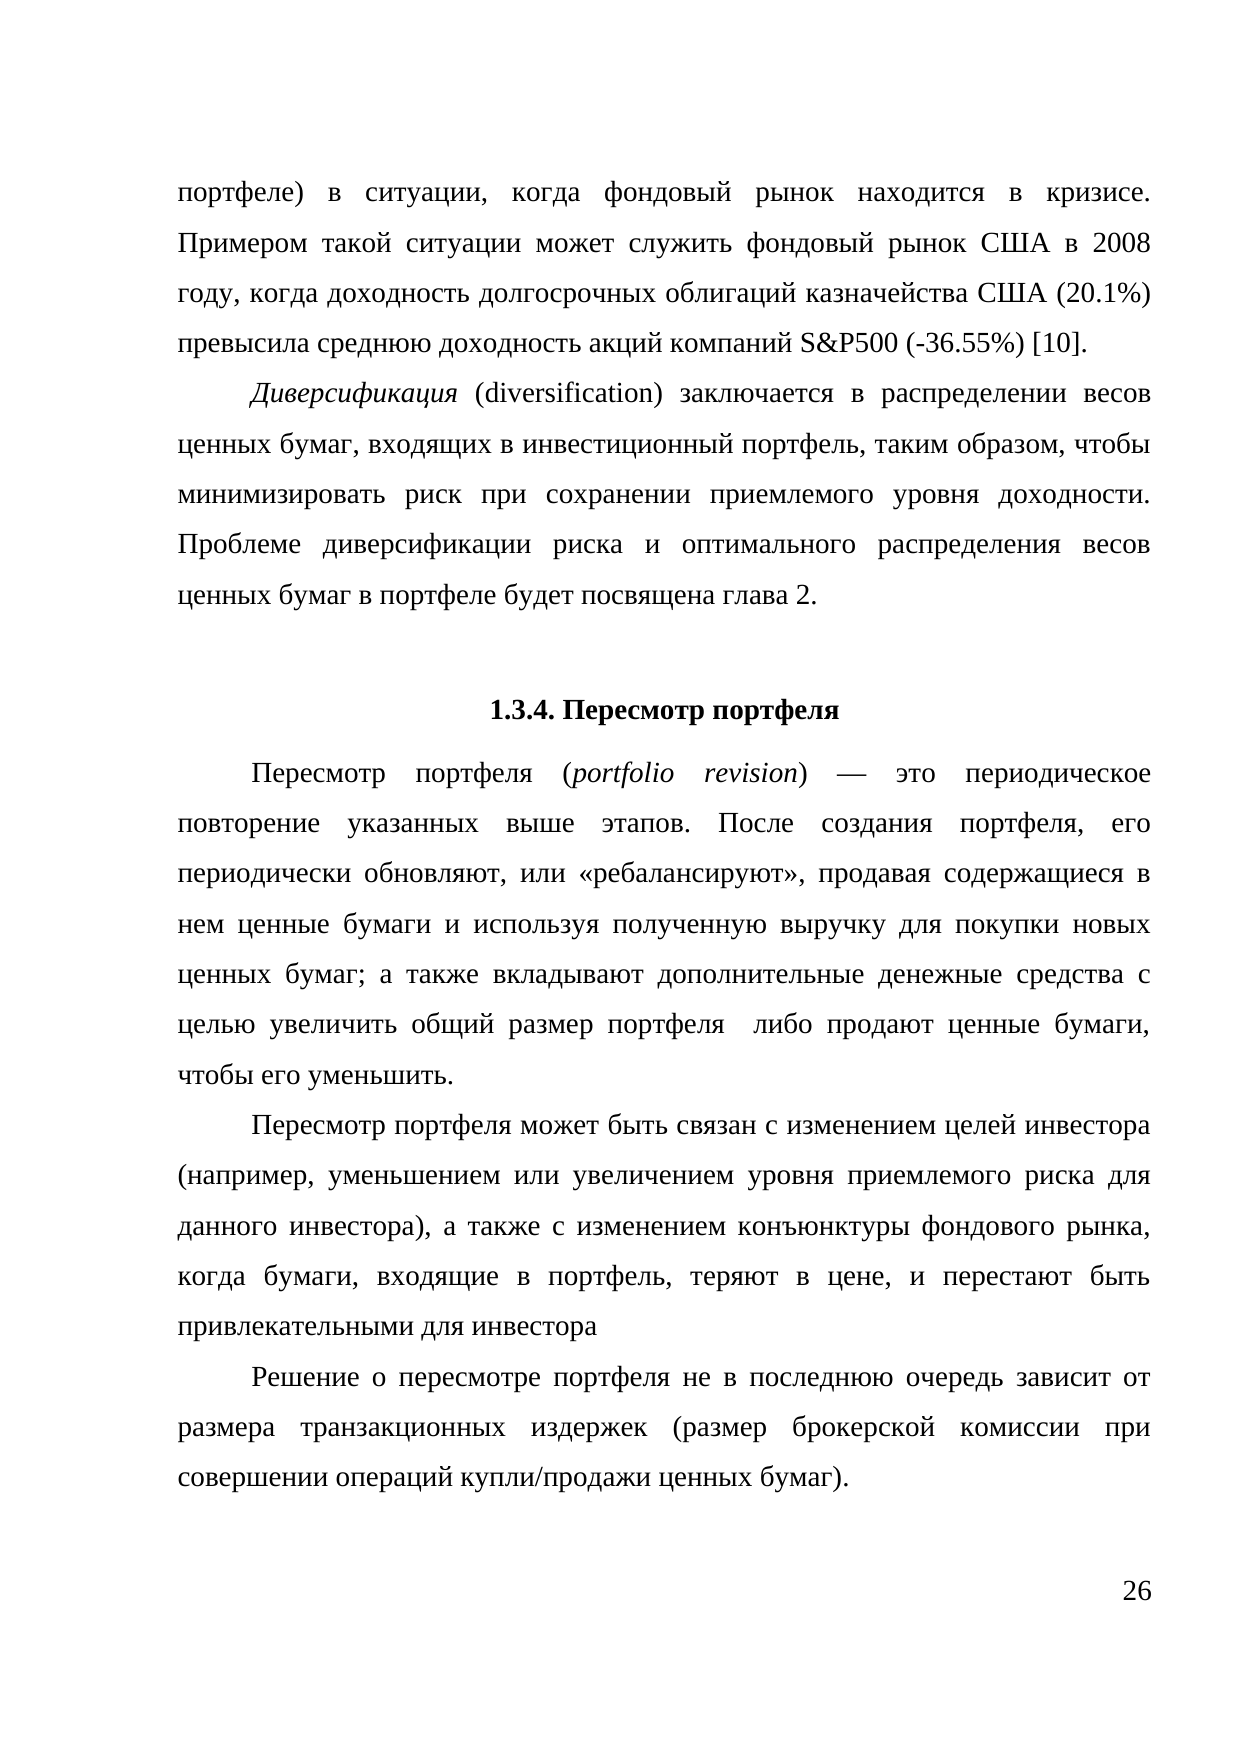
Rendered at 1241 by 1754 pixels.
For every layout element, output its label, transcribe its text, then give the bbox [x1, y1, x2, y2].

text Пересмотр портфеля (portfolio revision) — это периодическое повторение указанных выше этапов. После создания портфеля, его периодически обновляют, или «ребалансируют», продавая содержащиеся в нем ценные бумаги и используя полученную выручку для покупки новых ценных бумаг; а также вкладывают дополнительные денежные средства с целью увеличить общий размер портфеля либо продают ценные бумаги, чтобы его уменьшить. [177, 755, 1152, 1090]
text Диверсификация (diversification) заключается в распределении весов ценных бумаг, входящих в инвестиционный портфель, таким образом, чтобы минимизировать риск при сохранении приемлемого уровня доходности. Проблеме диверсификации риска и оптимального распределения весов ценных бумаг в портфеле будет посвящена глава 2. [177, 376, 1152, 610]
text Решение о пересмотре портфеля не в последнюю очередь зависит от размера транзакционных издержек (размер брокерской комиссии при совершении операций купли/продажи ценных бумаг). [177, 1359, 1152, 1493]
text Пересмотр портфеля может быть связан с изменением целей инвестора (например, уменьшением или увеличением уровня приемлемого риска для данного инвестора), а также с изменением конъюнктуры фондового рынка, когда бумаги, входящие в портфель, теряют в цене, и перестают быть привлекательными для инвестора [177, 1107, 1152, 1342]
subtitle 1.3.4. Пересмотр портфеля [177, 692, 1152, 726]
text портфеле) в ситуации, когда фондовый рынок находится в кризисе. Примером такой ситуации может служить фондовый рынок США в 2008 году, когда доходность долгосрочных облигаций казначейства США (20.1%) превысила среднюю доходность акций компаний S&P500 (-36.55%) [10]. [177, 174, 1152, 359]
